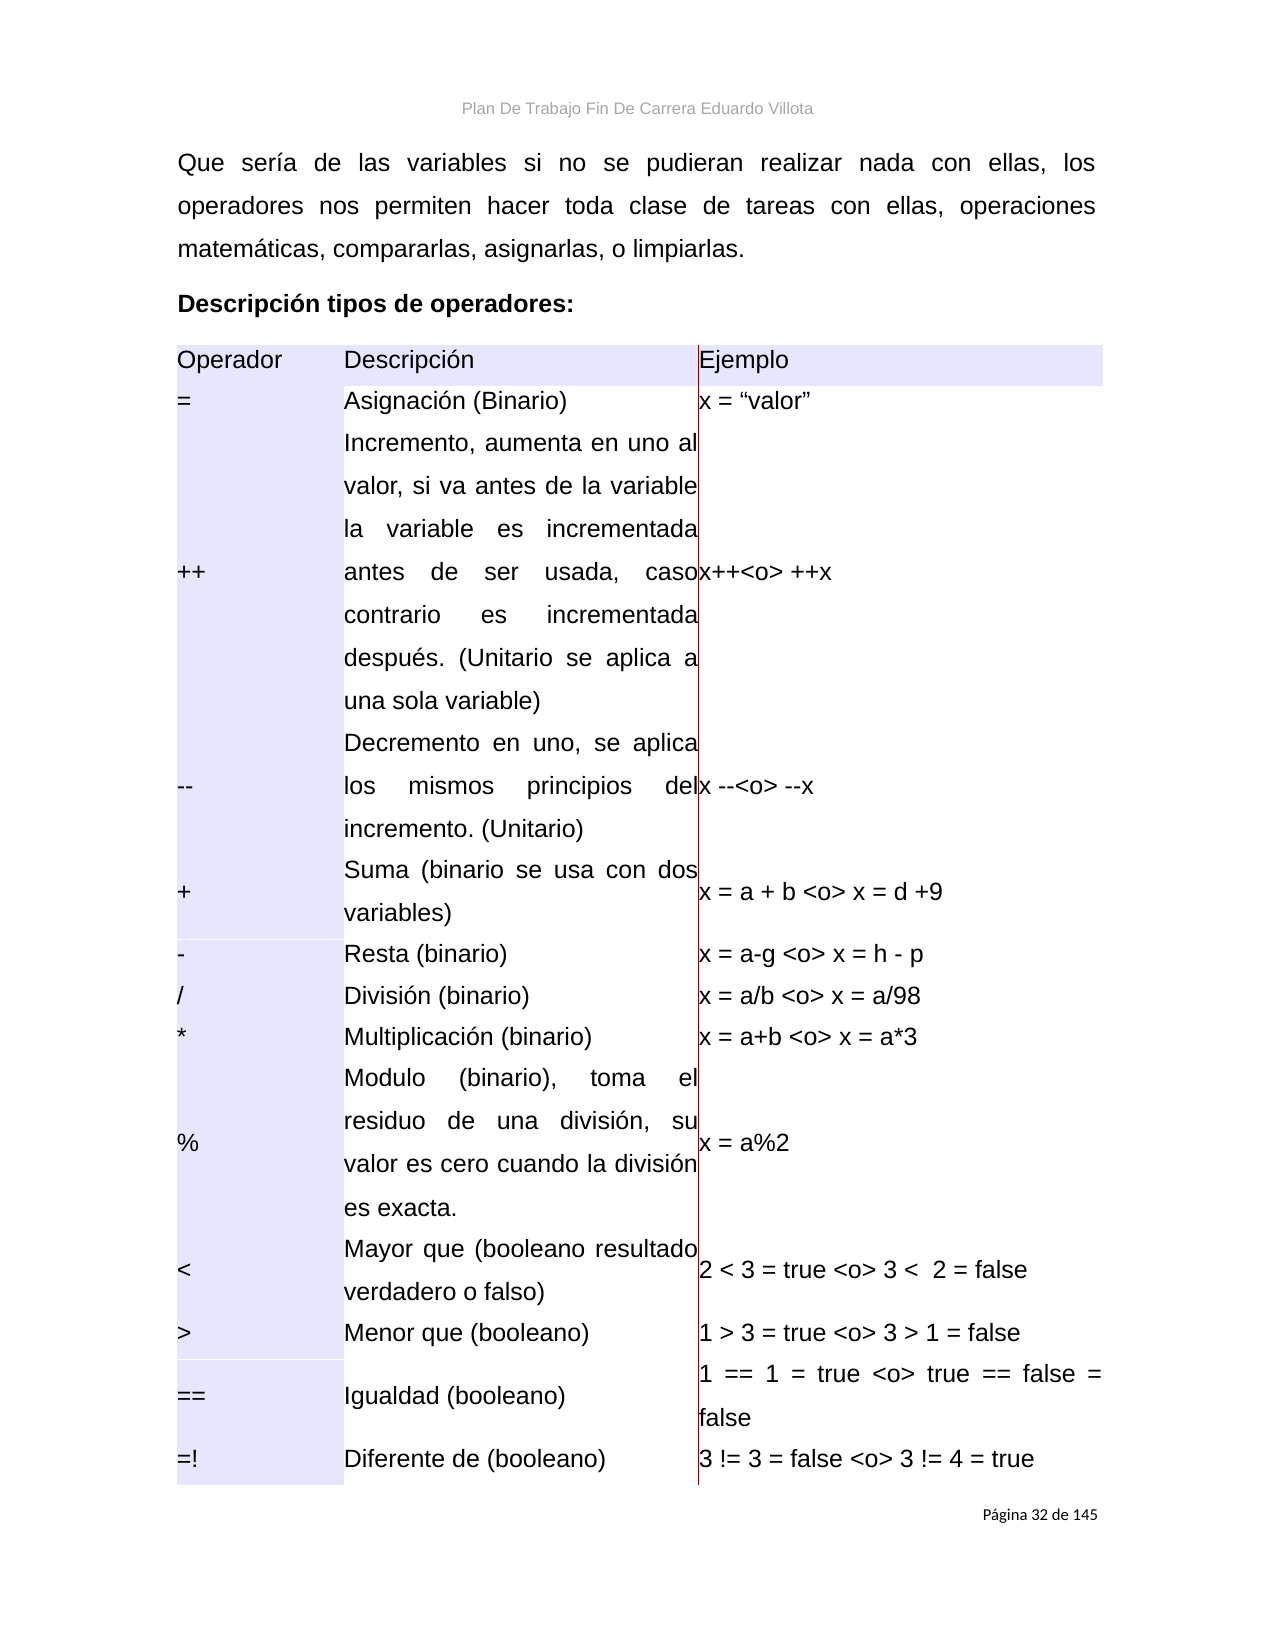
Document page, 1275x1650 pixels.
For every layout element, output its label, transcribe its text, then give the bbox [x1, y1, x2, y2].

table_cell x++<o> ++x [699, 428, 1103, 728]
table_cell % [177, 1063, 344, 1234]
table_cell x = “valor” [699, 386, 1103, 428]
text Descripción tipos de operadores: [177, 289, 1098, 318]
table_cell x = a%2 [699, 1063, 1103, 1234]
text Que sería de las variables si no se pudieran realizar nada con ellas, los operadores nos permiten hacer toda clase de tareas con ellas, operaciones matemáticas, compararlas, asignarlas, o limpiarlas. [177, 148, 1098, 263]
table_cell Modulo (binario), toma el residuo de una división, su valor es cero cuando la división es exacta. [344, 1063, 698, 1234]
table_cell ++ [177, 428, 344, 728]
table_cell 1 > 3 = true <o> 3 > 1 = false [699, 1318, 1103, 1359]
table_cell / [177, 981, 344, 1022]
table_cell Igualdad (booleano) [344, 1360, 698, 1444]
table_header Operador [177, 345, 344, 386]
table_cell Incremento, aumenta en uno al valor, si va antes de la variable la variable es incrementada antes de ser usada, caso contrario es incrementada después. (Unitario se aplica a una sola variable) [344, 428, 698, 728]
table_cell Multiplicación (binario) [344, 1022, 698, 1063]
table_cell x = a-g <o> x = h - p [699, 940, 1103, 981]
table_cell 3 != 3 = false <o> 3 != 4 = true [699, 1444, 1103, 1485]
table_cell Asignación (Binario) [344, 386, 698, 428]
table_header Descripción [344, 345, 698, 386]
table_cell == [177, 1360, 344, 1444]
table_cell Decremento en uno, se aplica los mismos principios del incremento. (Unitario) [344, 728, 698, 855]
table_cell - [177, 940, 344, 981]
table_cell Menor que (booleano) [344, 1318, 698, 1359]
table_cell x = a/b <o> x = a/98 [699, 981, 1103, 1022]
table_cell x --<o> --x [699, 728, 1103, 855]
table_cell * [177, 1022, 344, 1063]
table_cell + [177, 855, 344, 939]
table_cell Resta (binario) [344, 940, 698, 981]
table_cell 2 < 3 = true <o> 3 < 2 = false [699, 1234, 1103, 1318]
table_cell -- [177, 728, 344, 855]
table_cell < [177, 1234, 344, 1318]
table_cell = [177, 386, 344, 428]
table_header Ejemplo [699, 345, 1103, 386]
table_cell x = a + b <o> x = d +9 [699, 855, 1103, 939]
table_cell Suma (binario se usa con dos variables) [344, 855, 698, 939]
table_cell =! [177, 1444, 344, 1485]
table_cell Mayor que (booleano resultado verdadero o falso) [344, 1234, 698, 1318]
table_cell 1 == 1 = true <o> true == false = false [699, 1360, 1103, 1444]
table_cell Diferente de (booleano) [344, 1444, 698, 1485]
table_cell > [177, 1318, 344, 1359]
table_cell División (binario) [344, 981, 698, 1022]
table_cell x = a+b <o> x = a*3 [699, 1022, 1103, 1063]
